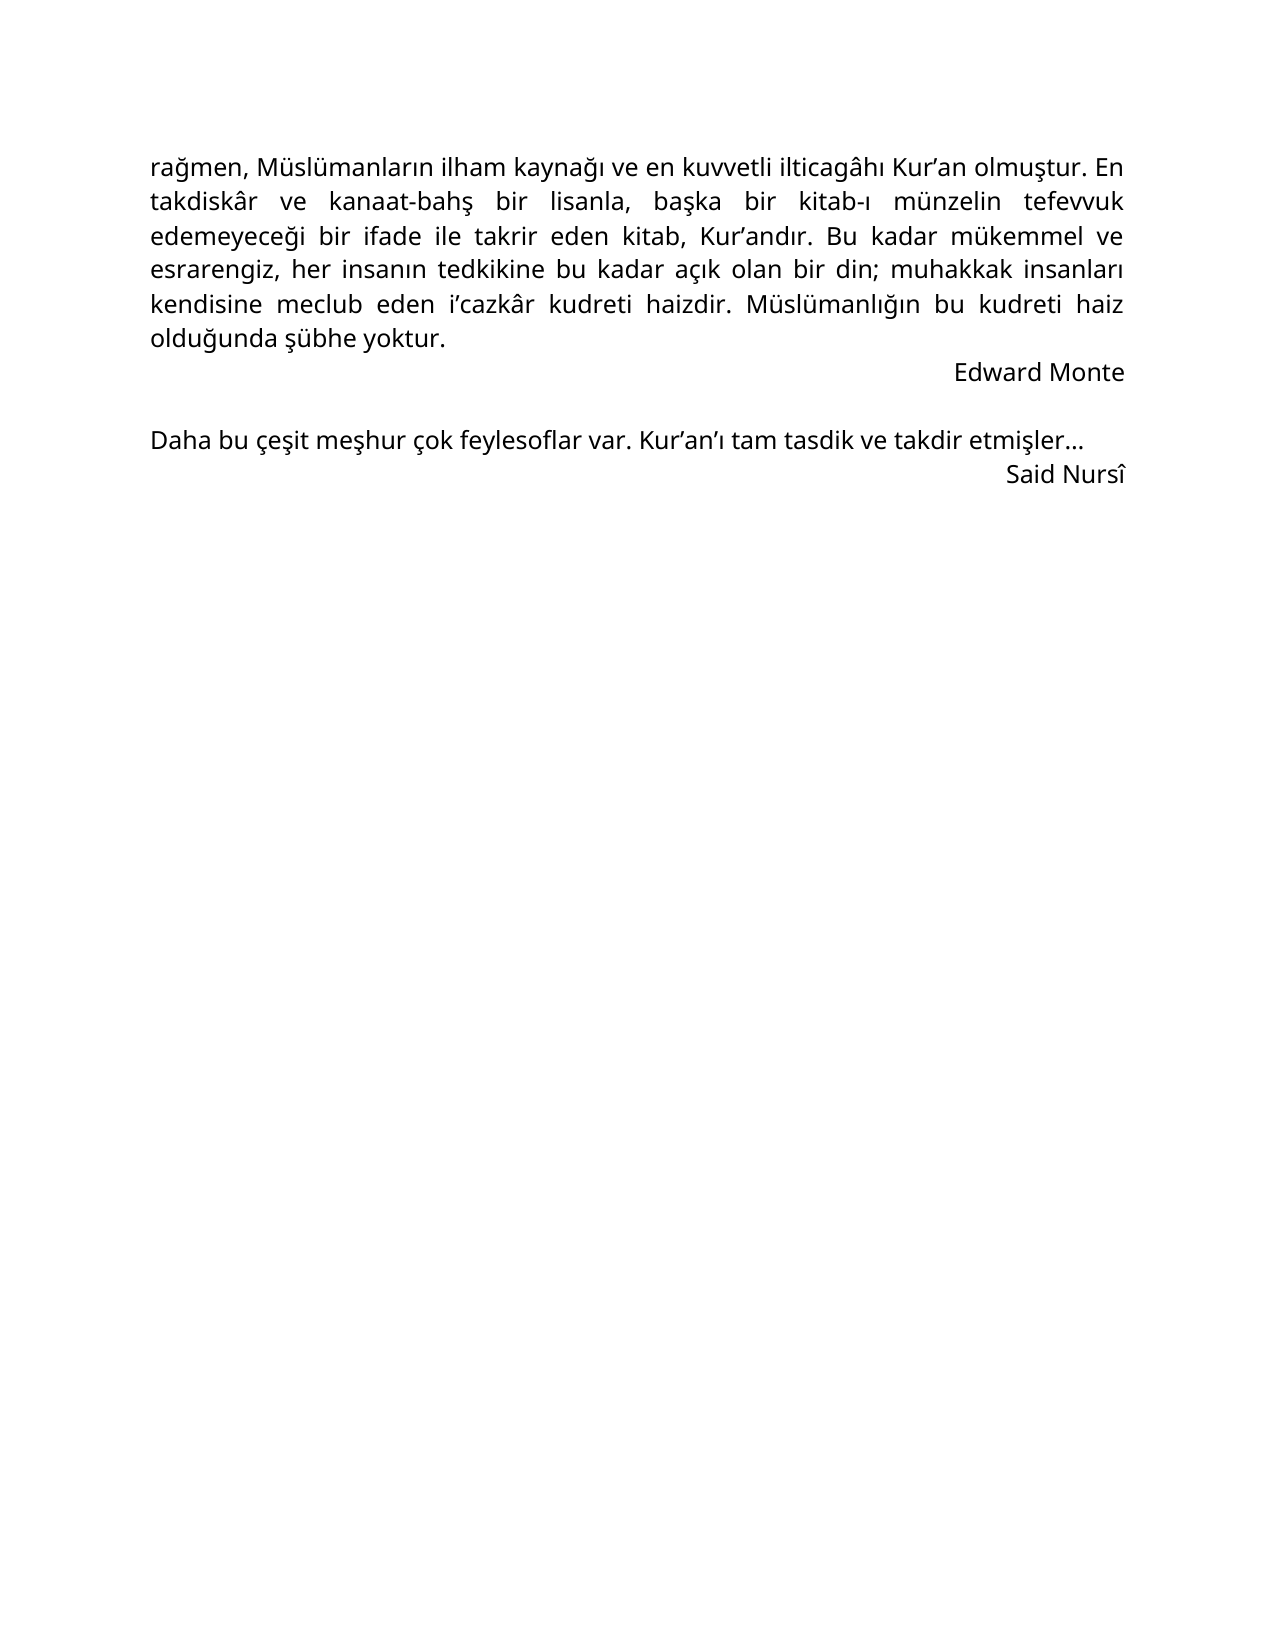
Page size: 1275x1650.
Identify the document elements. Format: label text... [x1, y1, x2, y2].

text Edward Monte [150, 354, 1125, 388]
text Said Nursî [150, 457, 1125, 491]
text Daha bu çeşit meşhur çok feylesoflar var. Kur’an’ı tam tasdik ve takdir etmişler… [150, 422, 1125, 457]
text rağmen, Müslümanların ilham kaynağı ve en kuvvetli ilticagâhı Kur’an olmuştur. En takdiskâr ve kanaat-bahş bir lisanla, başka bir kitab-ı münzelin tefevvuk edemeyeceği bir ifade ile takrir eden kitab, Kur’andır. Bu kadar mükemmel ve esrarengiz, her insanın tedkikine bu kadar açık olan bir din; muhakkak insanları kendisine meclub eden i’cazkâr kudreti haizdir. Müslümanlığın bu kudreti haiz olduğunda şübhe yoktur. [150, 150, 1125, 354]
